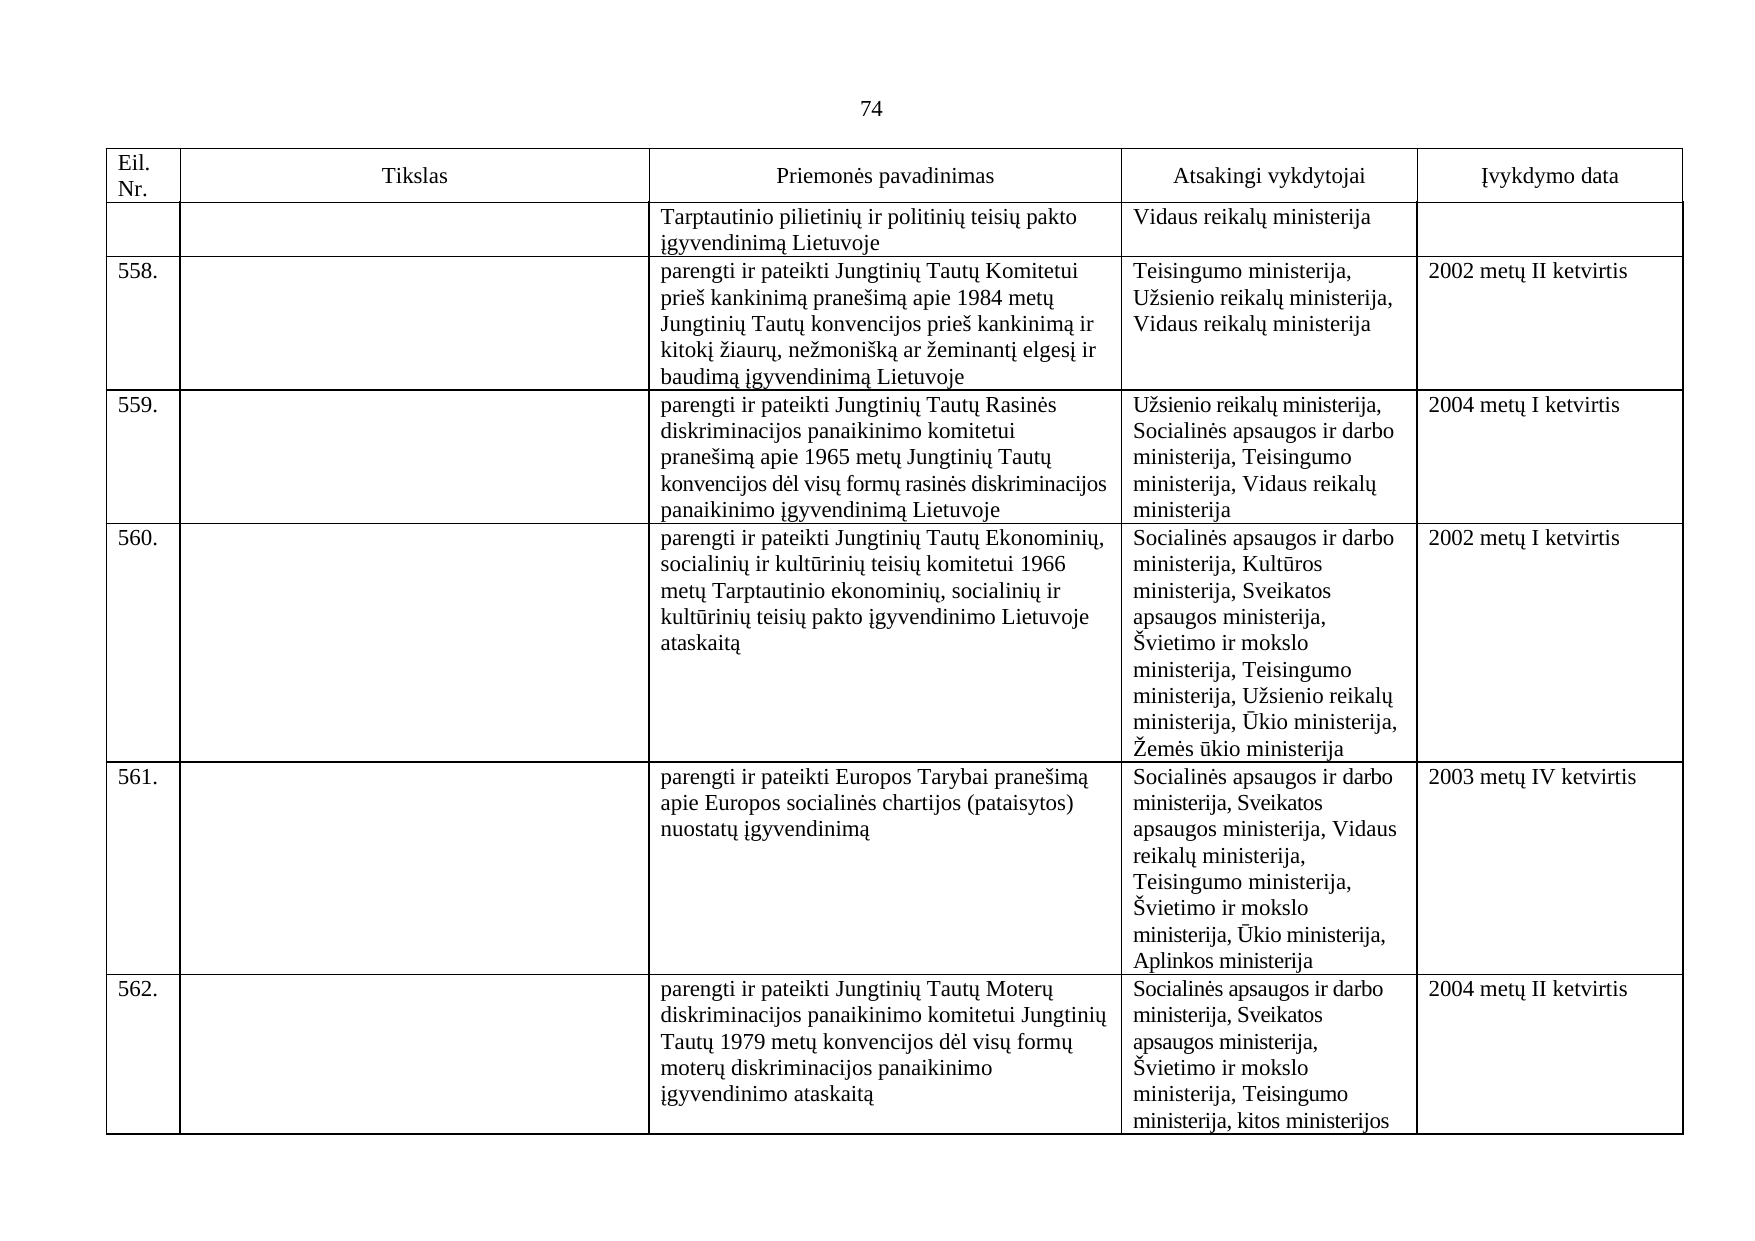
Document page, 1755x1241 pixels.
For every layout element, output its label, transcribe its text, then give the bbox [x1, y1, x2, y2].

table_cell [107, 763, 179, 973]
table_cell 2004 metų I ketvirtis [1418, 391, 1682, 522]
table_header Įvykdymo data [1418, 149, 1682, 201]
table_cell parengti ir pateikti Europos Tarybai pranešimą apie Europos socialinės chartijos (pataisytos) nuostatų įgyvendinimą [650, 763, 1121, 973]
table_cell [181, 391, 648, 522]
table_cell [181, 257, 648, 389]
table_cell parengti ir pateikti Jungtinių Tautų Moterų diskriminacijos panaikinimo komitetui Jungtinių Tautų 1979 metų konvencijos dėl visų formų moterų diskriminacijos panaikinimo įgyvendinimo ataskaitą [650, 975, 1121, 1133]
table_cell parengti ir pateikti Jungtinių Tautų Komitetui prieš kankinimą pranešimą apie 1984 metų Jungtinių Tautų konvencijos prieš kankinimą ir kitokį žiaurų, nežmonišką ar žeminantį elgesį ir baudimą įgyvendinimą Lietuvoje [650, 257, 1121, 389]
table_cell [107, 203, 179, 256]
table_header Tikslas [181, 149, 649, 201]
table_cell [181, 524, 648, 761]
table_cell Socialinės apsaugos ir darbo ministerija, Kultūros ministerija, Sveikatos apsaugos ministerija, Švietimo ir mokslo ministerija, Teisingumo ministerija, Užsienio reikalų ministerija, Ūkio ministerija, Žemės ūkio ministerija [1122, 524, 1416, 761]
table_cell Socialinės apsaugos ir darbo ministerija, Sveikatos apsaugos ministerija, Vidaus reikalų ministerija, Teisingumo ministerija, Švietimo ir mokslo ministerija, Ūkio ministerija, Aplinkos ministerija [1122, 763, 1416, 973]
table_cell [107, 391, 179, 522]
table_cell Užsienio reikalų ministerija, Socialinės apsaugos ir darbo ministerija, Teisingumo ministerija, Vidaus reikalų ministerija [1122, 391, 1416, 522]
table_cell parengti ir pateikti Jungtinių Tautų Ekonominių, socialinių ir kultūrinių teisių komitetui 1966 metų Tarptautinio ekonominių, socialinių ir kultūrinių teisių pakto įgyvendinimo Lietuvoje ataskaitą [650, 524, 1121, 761]
table_cell 2002 metų II ketvirtis [1418, 257, 1682, 389]
table_cell [181, 203, 648, 256]
table_header Eil. Nr. [107, 149, 180, 201]
table_cell [181, 763, 648, 973]
table_cell [1418, 203, 1682, 256]
table_cell [181, 975, 648, 1133]
table_cell parengti ir pateikti Jungtinių Tautų Rasinės diskriminacijos panaikinimo komitetui pranešimą apie 1965 metų Jungtinių Tautų konvencijos dėl visų formų rasinės diskriminacijos panaikinimo įgyvendinimą Lietuvoje [650, 391, 1121, 522]
table_header Atsakingi vykdytojai [1122, 149, 1417, 201]
table_cell 2004 metų II ketvirtis [1418, 975, 1682, 1133]
table_cell [107, 257, 179, 389]
table_cell Vidaus reikalų ministerija [1122, 203, 1416, 256]
table_cell 2003 metų IV ketvirtis [1418, 763, 1682, 973]
table_cell 2002 metų I ketvirtis [1418, 524, 1682, 761]
table_cell [107, 524, 179, 761]
table_cell Teisingumo ministerija, Užsienio reikalų ministerija, Vidaus reikalų ministerija [1122, 257, 1416, 389]
table_header Priemonės pavadinimas [650, 149, 1121, 201]
table_cell [107, 975, 179, 1133]
table_cell Socialinės apsaugos ir darbo ministerija, Sveikatos apsaugos ministerija, Švietimo ir mokslo ministerija, Teisingumo ministerija, kitos ministerijos [1122, 975, 1416, 1133]
table_cell Tarptautinio pilietinių ir politinių teisių pakto įgyvendinimą Lietuvoje [650, 203, 1121, 256]
